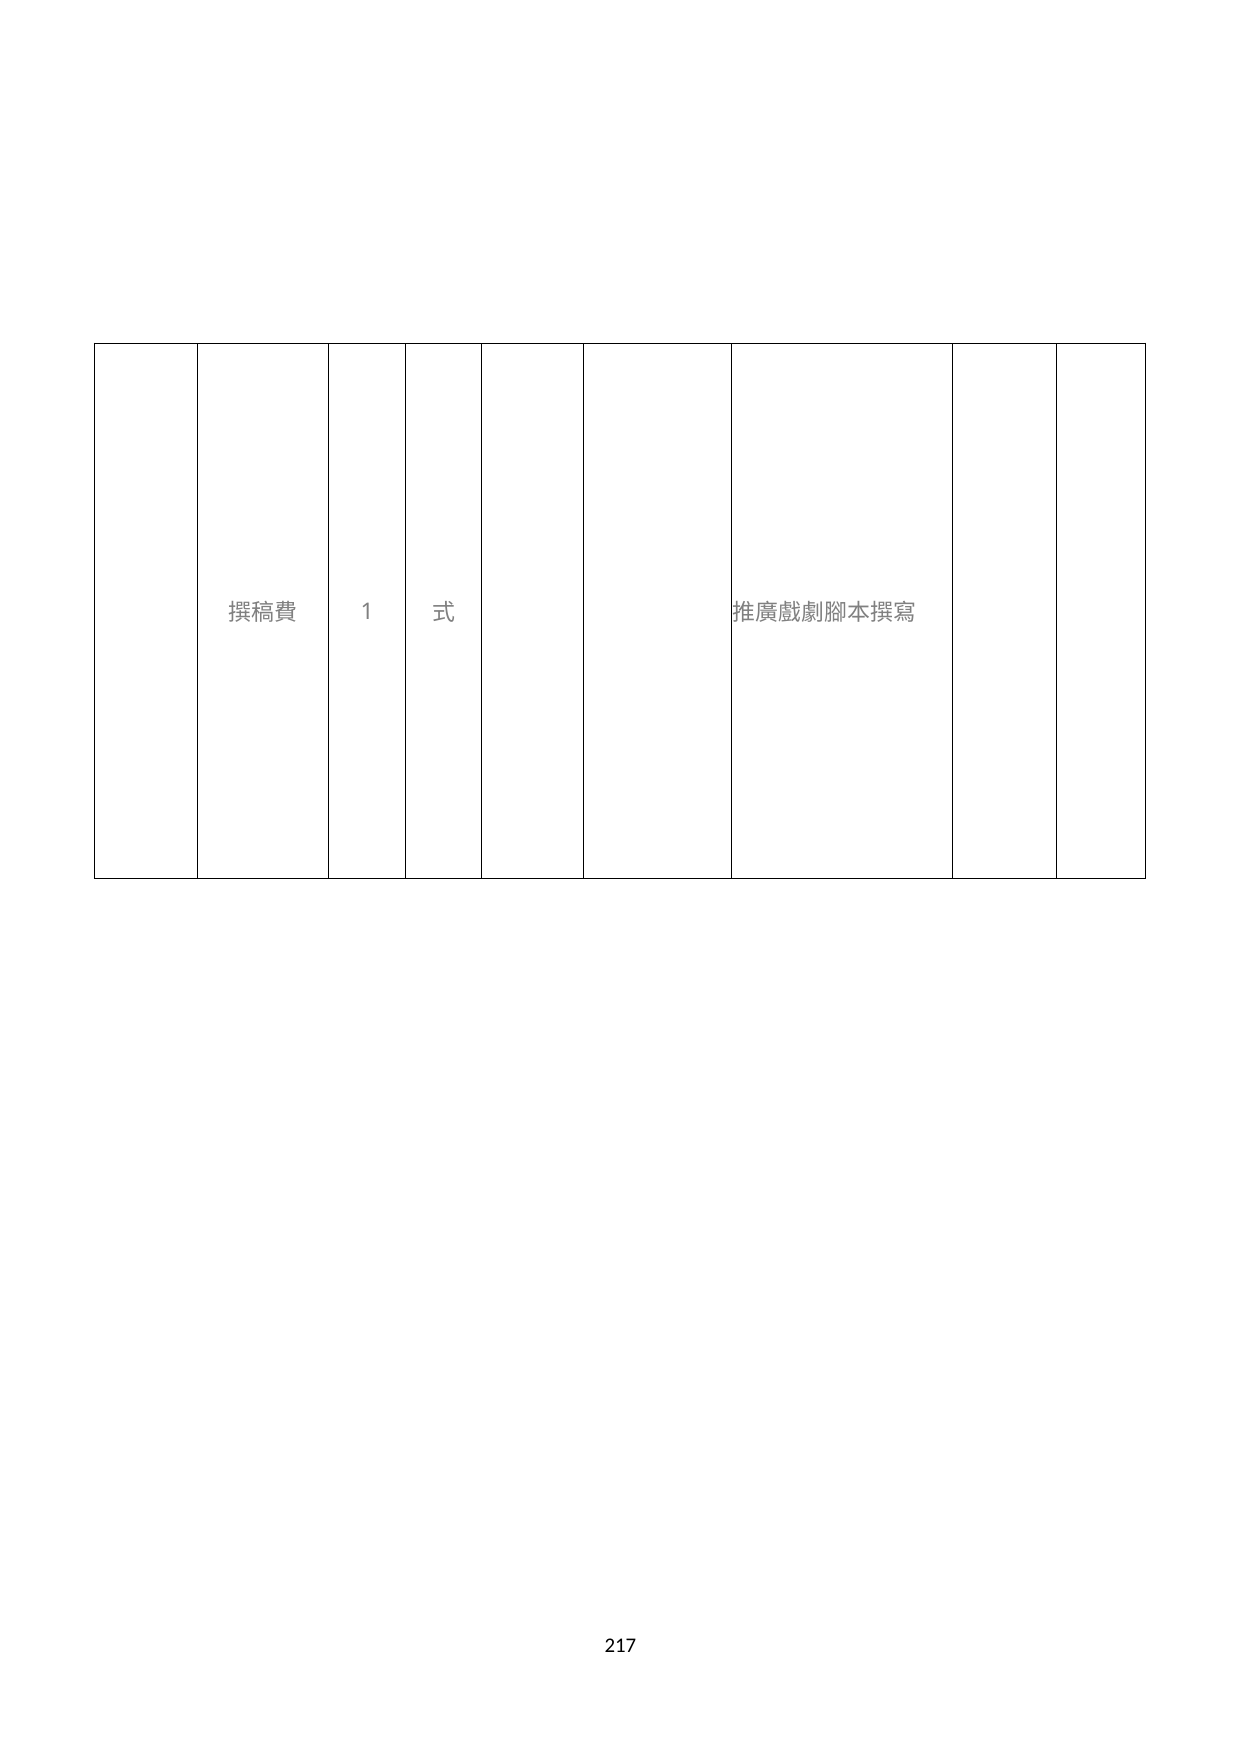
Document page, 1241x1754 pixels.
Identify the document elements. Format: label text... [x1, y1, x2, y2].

table_cell 式 [406, 344, 481, 878]
table_cell [482, 344, 583, 878]
table_cell 撰稿費 [198, 344, 328, 878]
table_cell [1057, 344, 1145, 878]
table_cell [584, 344, 731, 878]
table_cell [953, 344, 1056, 878]
table_cell [95, 344, 197, 878]
table_cell 推廣戲劇腳本撰寫 [732, 344, 952, 878]
table_cell 1 [329, 344, 405, 878]
